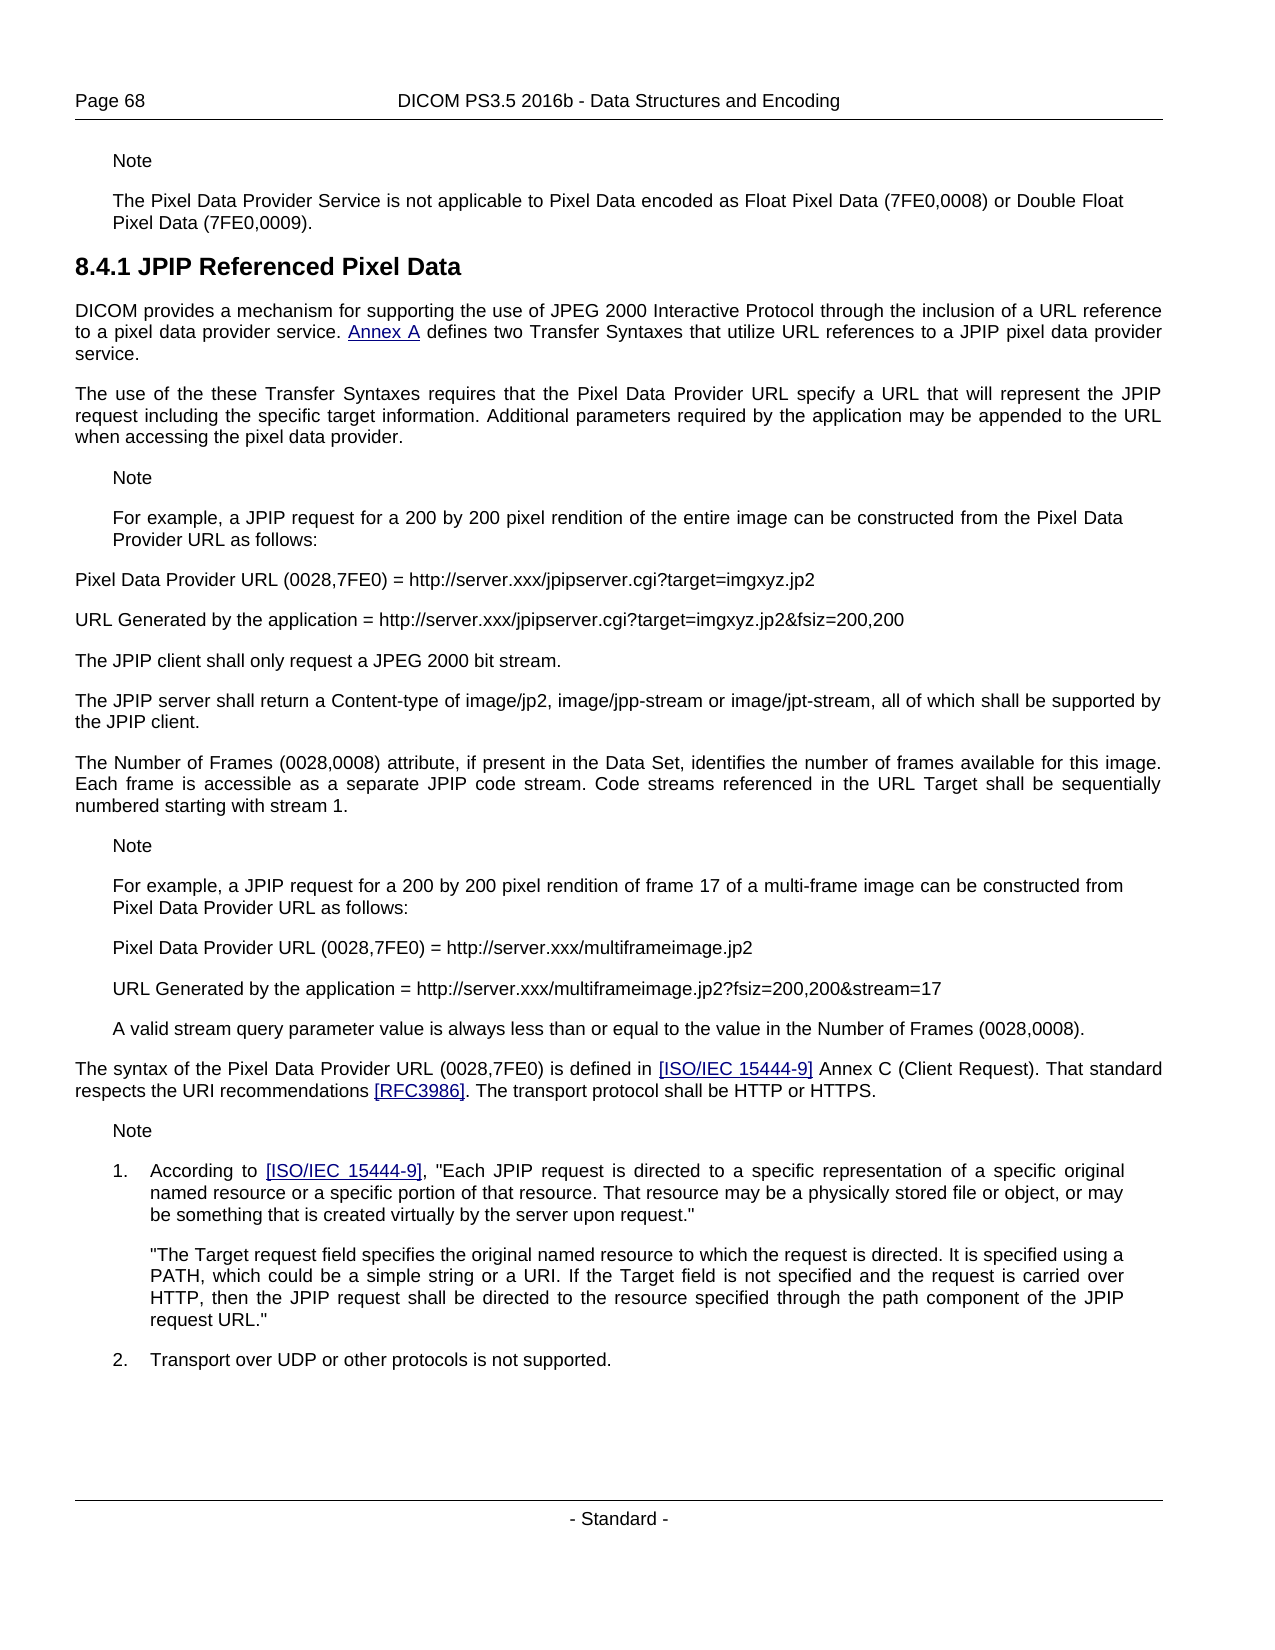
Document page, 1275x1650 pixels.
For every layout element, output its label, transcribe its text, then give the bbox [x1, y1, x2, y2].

text 8.4.1 JPIP Referenced Pixel Data [75, 252, 1162, 281]
text Note [112, 1120, 1125, 1142]
text The Number of Frames (0028,0008) attribute, if present in the Data Set, identifies the number of frames available for this image. Each frame is accessible as a separate JPIP code stream. Code streams referenced in the URL Target shall be sequentially numbered starting with stream 1. [75, 752, 1162, 816]
text URL Generated by the application = http://server.xxx/multiframeimage.jp2?fsiz=200,200&stream=17 [112, 977, 1125, 999]
list According to [ISO/IEC 15444-9], "Each JPIP request is directed to a specific representation of a specific original named resource or a specific portion of that resource. That resource may be a physically stored file or object, or may be something that is created virtually by the server upon request." [112, 1160, 1125, 1225]
text For example, a JPIP request for a 200 by 200 pixel rendition of frame 17 of a multi-frame image can be constructed from Pixel Data Provider URL as follows: [112, 875, 1125, 918]
text The JPIP client shall only request a JPEG 2000 bit stream. [75, 649, 1162, 671]
list Transport over UDP or other protocols is not supported. [112, 1349, 1125, 1370]
text The JPIP server shall return a Content-type of image/jp2, image/jpp-stream or image/jpt-stream, all of which shall be supported by the JPIP client. [75, 690, 1162, 733]
text The Pixel Data Provider Service is not applicable to Pixel Data encoded as Float Pixel Data (7FE0,0008) or Double Float Pixel Data (7FE0,0009). [112, 190, 1125, 233]
text Pixel Data Provider URL (0028,7FE0) = http://server.xxx/jpipserver.cgi?target=imgxyz.jp2 [75, 569, 1162, 590]
text Note [112, 150, 1125, 172]
text The syntax of the Pixel Data Provider URL (0028,7FE0) is defined in [ISO/IEC 15444-9] Annex C (Client Request). That standard respects the URI recommendations [RFC3986]. The transport protocol shall be HTTP or HTTPS. [75, 1058, 1162, 1101]
text Pixel Data Provider URL (0028,7FE0) = http://server.xxx/multiframeimage.jp2 [112, 937, 1125, 959]
text Note [112, 835, 1125, 857]
text For example, a JPIP request for a 200 by 200 pixel rendition of the entire image can be constructed from the Pixel Data Provider URL as follows: [112, 507, 1125, 550]
text The use of the these Transfer Syntaxes requires that the Pixel Data Provider URL specify a URL that will represent the JPIP request including the specific target information. Additional parameters required by the application may be appended to the URL when accessing the pixel data provider. [75, 383, 1162, 448]
text DICOM provides a mechanism for supporting the use of JPEG 2000 Interactive Protocol through the inclusion of a URL reference to a pixel data provider service. Annex A defines two Transfer Syntaxes that utilize URL references to a JPIP pixel data provider service. [75, 300, 1162, 364]
text A valid stream query parameter value is always less than or equal to the value in the Number of Frames (0028,0008). [112, 1018, 1125, 1039]
list "The Target request field specifies the original named resource to which the request is directed. It is specified using a PATH, which could be a simple string or a URI. If the Target field is not specified and the request is carried over HTTP, then the JPIP request shall be directed to the resource specified through the path component of the JPIP request URL." [112, 1244, 1125, 1330]
text URL Generated by the application = http://server.xxx/jpipserver.cgi?target=imgxyz.jp2&fsiz=200,200 [75, 609, 1162, 631]
text Note [112, 467, 1125, 488]
